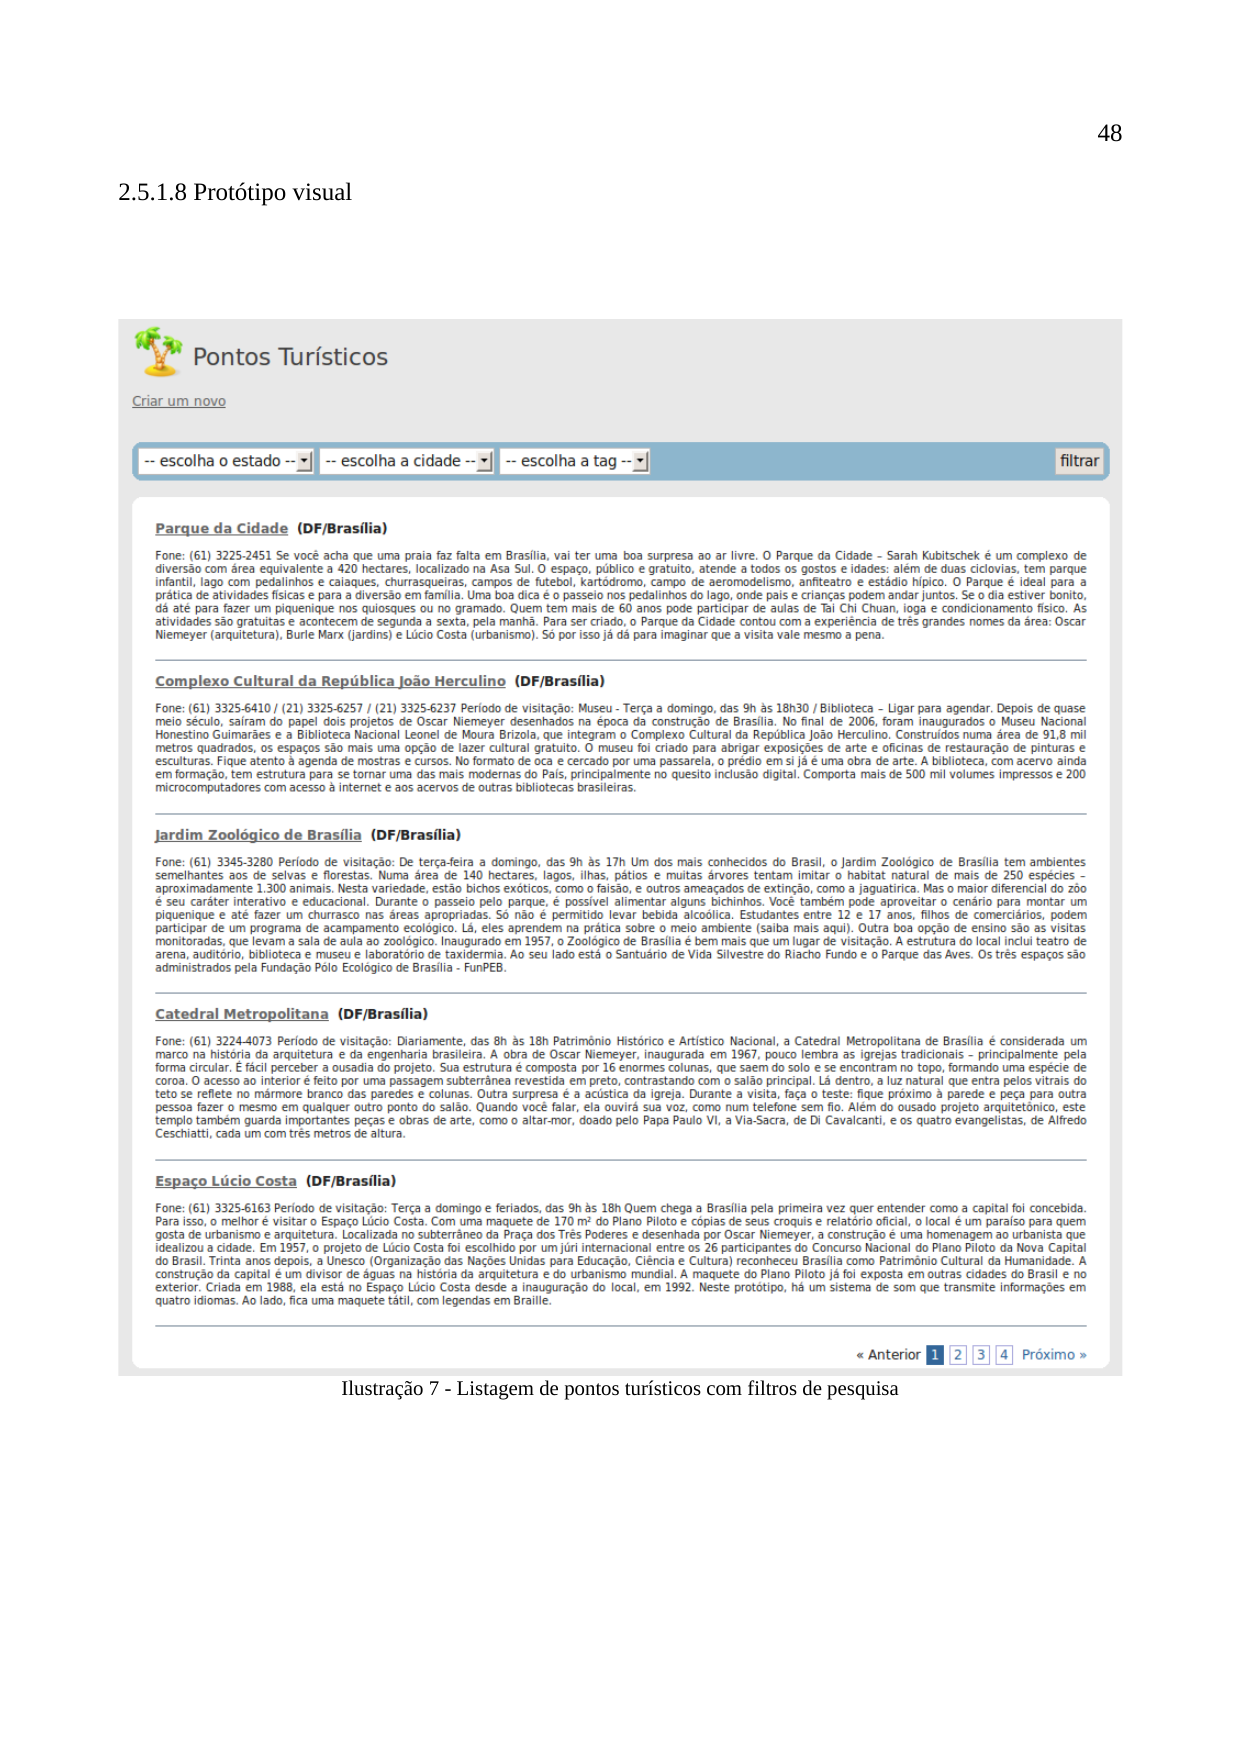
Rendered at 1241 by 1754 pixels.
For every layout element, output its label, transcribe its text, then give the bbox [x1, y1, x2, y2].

picture [118, 319, 1123, 1376]
subtitle Protótipo visual [118, 177, 1122, 206]
text Ilustração 7 - Listagem de pontos turísticos com filtros de pesquisa [118, 1376, 1122, 1400]
